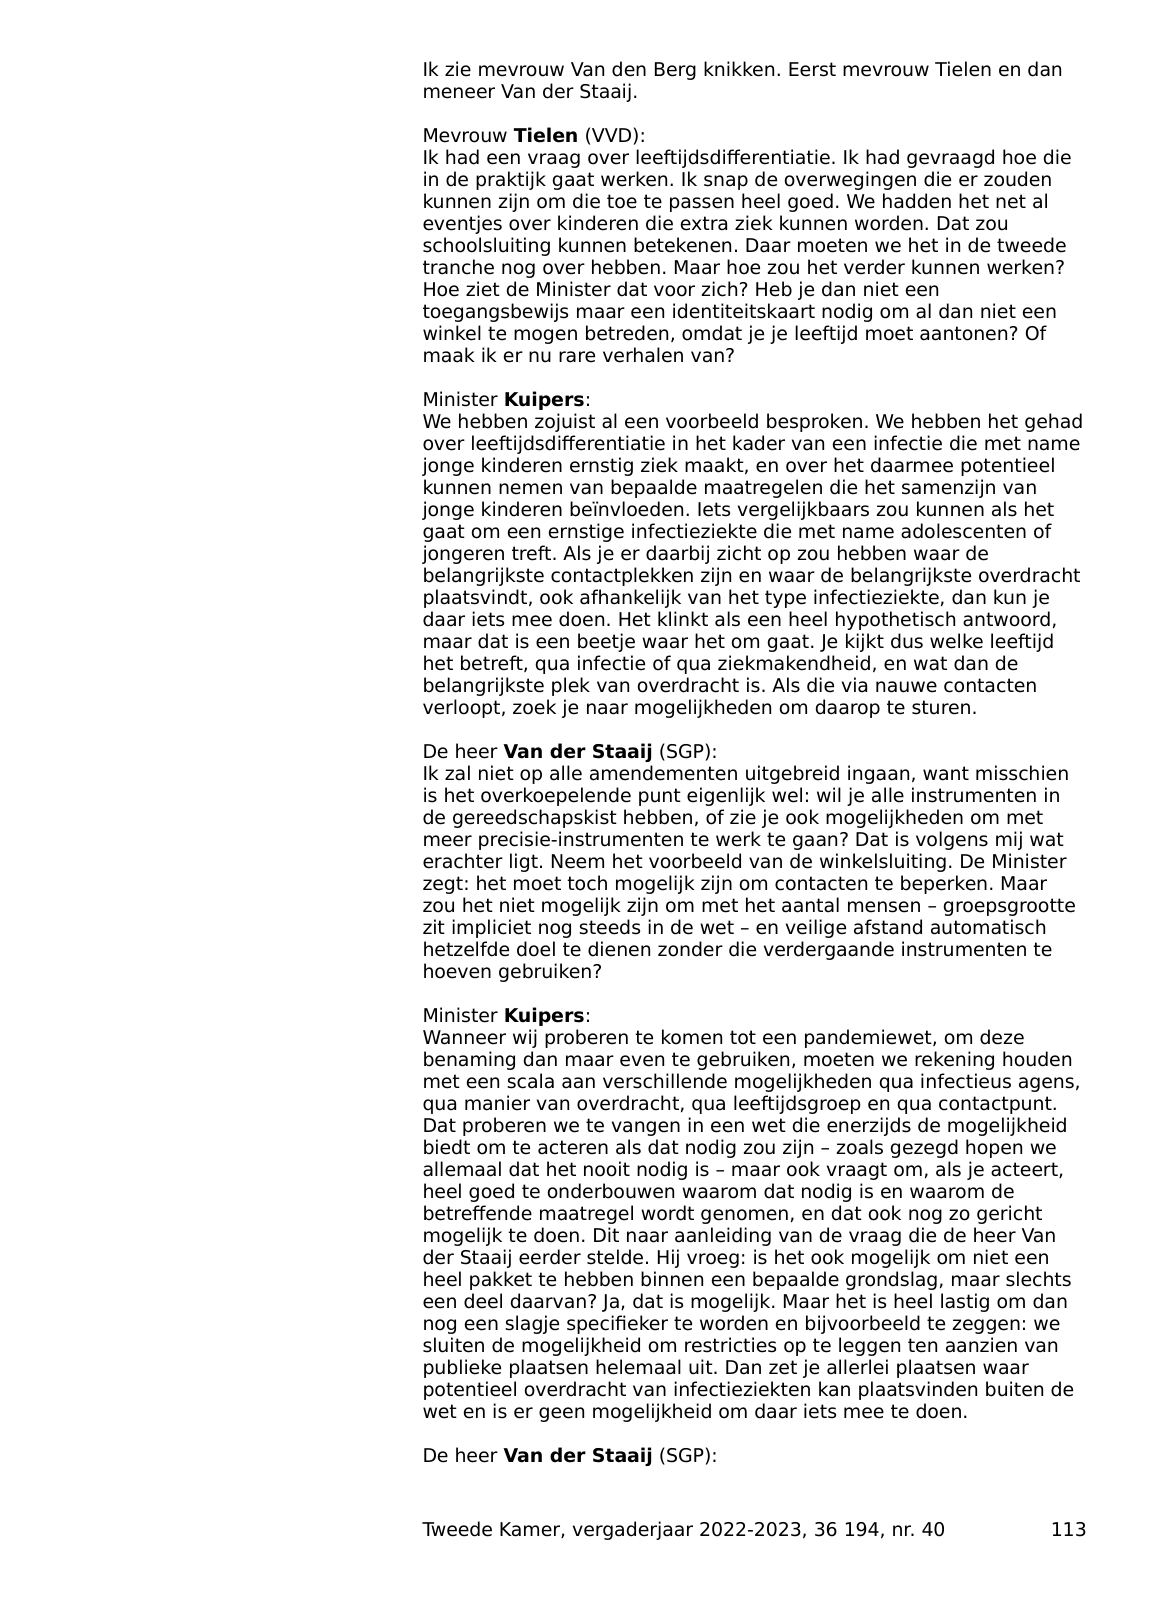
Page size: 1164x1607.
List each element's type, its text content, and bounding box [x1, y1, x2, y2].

text Wanneer wij proberen te komen tot een pandemiewet, om deze benaming dan maar even te gebruiken, moeten we rekening houden met een scala aan verschillende mogelijkheden qua infectieus agens, qua manier van overdracht, qua leeftijdsgroep en qua contactpunt. Dat proberen we te vangen in een wet die enerzijds de mogelijkheid biedt om te acteren als dat nodig zou zijn – zoals gezegd hopen we allemaal dat het nooit nodig is – maar ook vraagt om, als je acteert, heel goed te onderbouwen waarom dat nodig is en waarom de betreffende maatregel wordt genomen, en dat ook nog zo gericht mogelijk te doen. Dit naar aanleiding van de vraag die de heer Van der Staaij eerder stelde. Hij vroeg: is het ook mogelijk om niet een heel pakket te hebben binnen een bepaalde grondslag, maar slechts een deel daarvan? Ja, dat is mogelijk. Maar het is heel lastig om dan nog een slagje specifieker te worden en bijvoorbeeld te zeggen: we sluiten de mogelijkheid om restricties op te leggen ten aanzien van publieke plaatsen helemaal uit. Dan zet je allerlei plaatsen waar potentieel overdracht van infectieziekten kan plaatsvinden buiten de wet en is er geen mogelijkheid om daar iets mee te doen. [422, 1027, 1087, 1423]
text We hebben zojuist al een voorbeeld besproken. We hebben het gehad over leeftijdsdifferentiatie in het kader van een infectie die met name jonge kinderen ernstig ziek maakt, en over het daarmee potentieel kunnen nemen van bepaalde maatregelen die het samenzijn van jonge kinderen beïnvloeden. Iets vergelijkbaars zou kunnen als het gaat om een ernstige infectieziekte die met name adolescenten of jongeren treft. Als je er daarbij zicht op zou hebben waar de belangrijkste contactplekken zijn en waar de belangrijkste overdracht plaatsvindt, ook afhankelijk van het type infectieziekte, dan kun je daar iets mee doen. Het klinkt als een heel hypothetisch antwoord, maar dat is een beetje waar het om gaat. Je kijkt dus welke leeftijd het betreft, qua infectie of qua ziekmakendheid, en wat dan de belangrijkste plek van overdracht is. Als die via nauwe contacten verloopt, zoek je naar mogelijkheden om daarop te sturen. [422, 411, 1087, 719]
text Minister Kuipers: [422, 1005, 1087, 1027]
text De heer Van der Staaij (SGP): [422, 1445, 1087, 1467]
text De heer Van der Staaij (SGP): [422, 741, 1087, 763]
text Minister Kuipers: [422, 389, 1087, 411]
text Ik zal niet op alle amendementen uitgebreid ingaan, want misschien is het overkoepelende punt eigenlijk wel: wil je alle instrumenten in de gereedschapskist hebben, of zie je ook mogelijkheden om met meer precisie-instrumenten te werk te gaan? Dat is volgens mij wat erachter ligt. Neem het voorbeeld van de winkelsluiting. De Minister zegt: het moet toch mogelijk zijn om contacten te beperken. Maar zou het niet mogelijk zijn om met het aantal mensen – groepsgrootte zit impliciet nog steeds in de wet – en veilige afstand automatisch hetzelfde doel te dienen zonder die verdergaande instrumenten te hoeven gebruiken? [422, 763, 1087, 983]
text Mevrouw Tielen (VVD): [422, 125, 1087, 147]
text Ik had een vraag over leeftijdsdifferentiatie. Ik had gevraagd hoe die in de praktijk gaat werken. Ik snap de overwegingen die er zouden kunnen zijn om die toe te passen heel goed. We hadden het net al eventjes over kinderen die extra ziek kunnen worden. Dat zou schoolsluiting kunnen betekenen. Daar moeten we het in de tweede tranche nog over hebben. Maar hoe zou het verder kunnen werken? Hoe ziet de Minister dat voor zich? Heb je dan niet een toegangsbewijs maar een identiteitskaart nodig om al dan niet een winkel te mogen betreden, omdat je je leeftijd moet aantonen? Of maak ik er nu rare verhalen van? [422, 147, 1087, 367]
text Ik zie mevrouw Van den Berg knikken. Eerst mevrouw Tielen en dan meneer Van der Staaij. [422, 59, 1087, 103]
